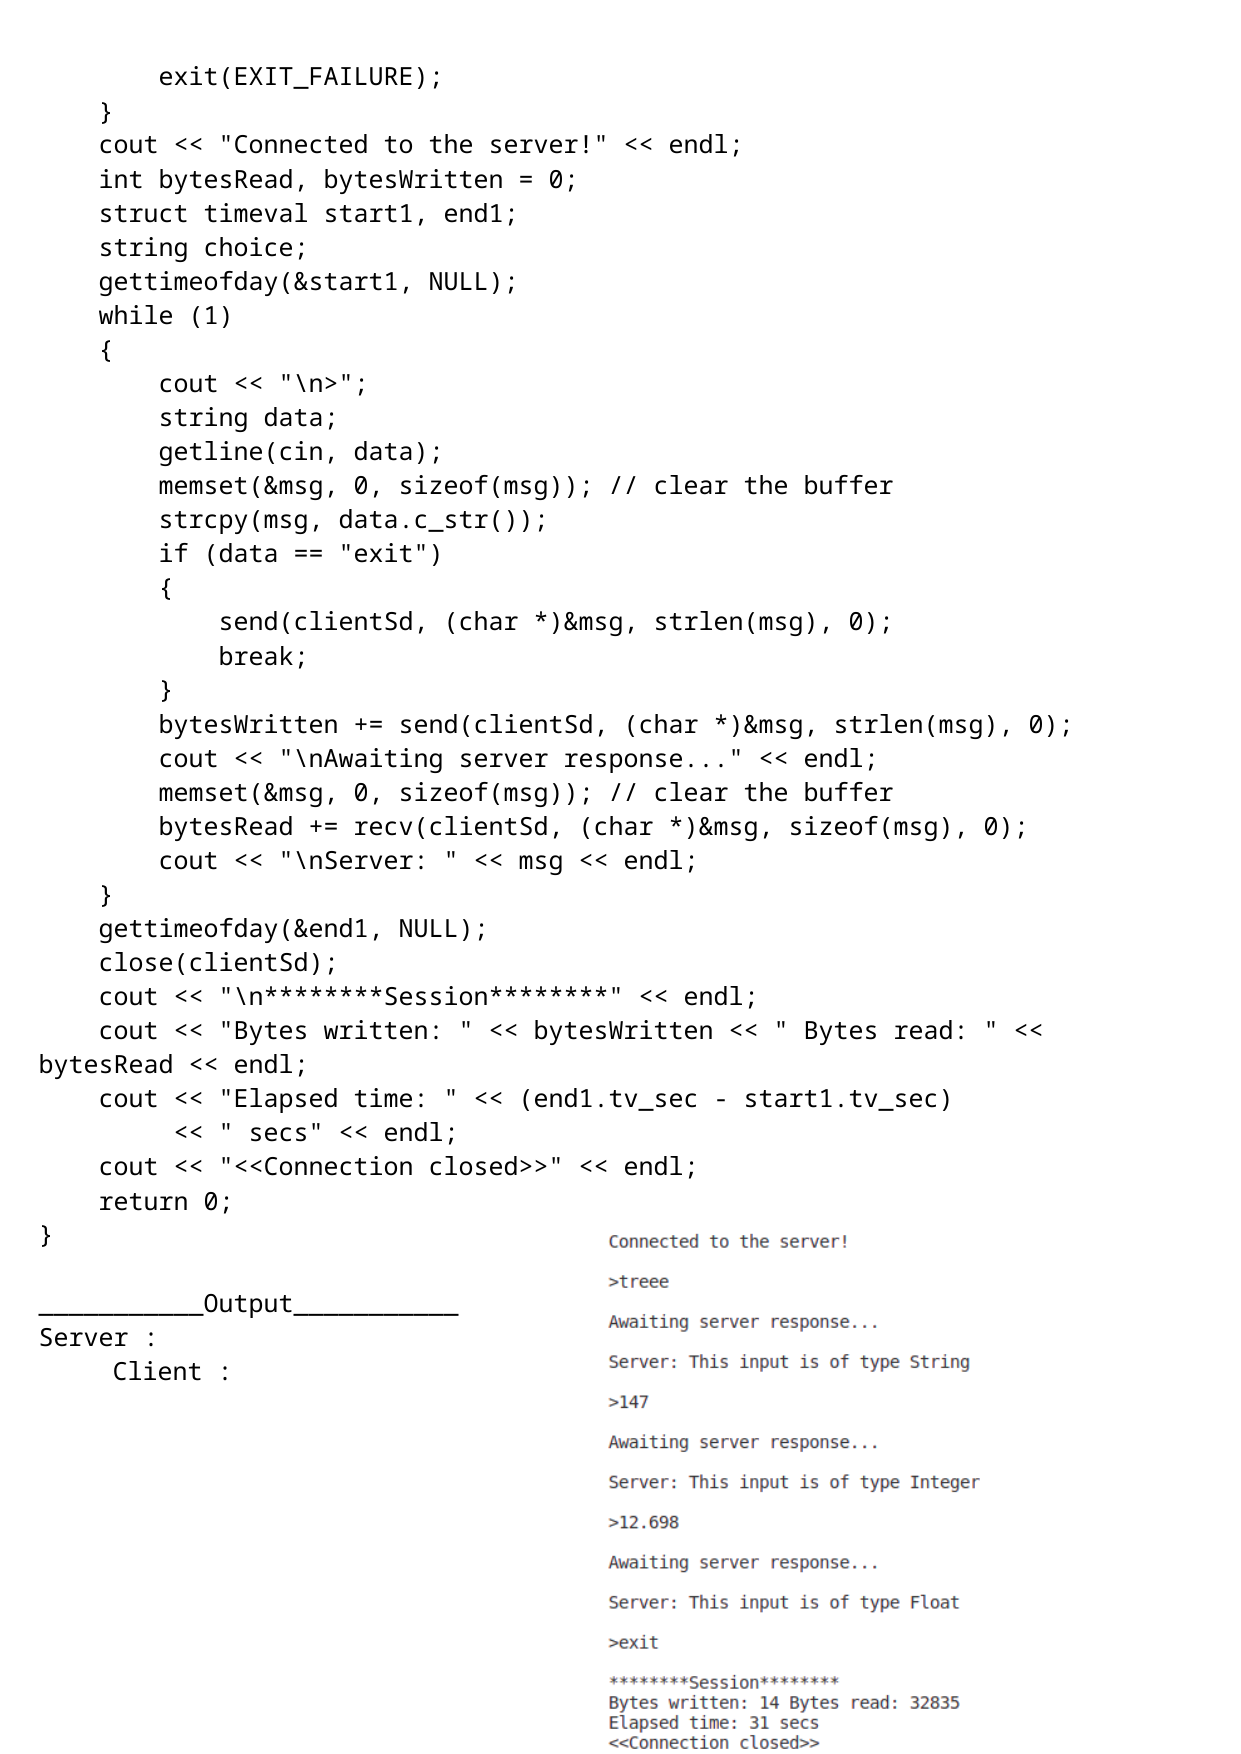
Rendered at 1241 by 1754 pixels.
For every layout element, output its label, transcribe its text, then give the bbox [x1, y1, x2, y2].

text getline(cin, data); [38, 434, 1185, 468]
text while (1) [38, 297, 1185, 332]
text gettimeofday(&end1, NULL); [38, 911, 1185, 945]
text struct timeval start1, end1; [38, 195, 1185, 229]
text { [38, 570, 1185, 604]
text Server : Client : [38, 1319, 586, 1387]
text int bytesRead, bytesWritten = 0; [38, 161, 1185, 195]
text } [38, 672, 1185, 706]
text close(clientSd); [38, 945, 1185, 979]
text string data; [38, 400, 1185, 434]
text [1000, 1319, 1185, 1387]
text if (data == "exit") [38, 536, 1185, 570]
text { [38, 332, 1185, 366]
text } [38, 877, 1185, 911]
text bytesWritten += send(clientSd, (char *)&msg, strlen(msg), 0); [38, 706, 1185, 740]
picture [586, 1229, 1000, 1754]
text cout << "Elapsed time: " << (end1.tv_sec - start1.tv_sec) [38, 1081, 1185, 1115]
text cout << "<<Connection closed>>" << endl; [38, 1149, 1185, 1183]
text return 0; [38, 1183, 1185, 1217]
text ___________Output___________ [38, 1285, 586, 1319]
text << " secs" << endl; [38, 1115, 1185, 1149]
text break; [38, 638, 1185, 672]
text memset(&msg, 0, sizeof(msg)); // clear the buffer [38, 774, 1185, 808]
text string choice; [38, 229, 1185, 263]
text } [38, 93, 1185, 127]
text send(clientSd, (char *)&msg, strlen(msg), 0); [38, 604, 1185, 638]
text strcpy(msg, data.c_str()); [38, 502, 1185, 536]
text memset(&msg, 0, sizeof(msg)); // clear the buffer [38, 468, 1185, 502]
text cout << "Bytes written: " << bytesWritten << " Bytes read: " << bytesRead << endl; [38, 1013, 1185, 1081]
text cout << "Connected to the server!" << endl; [38, 127, 1185, 161]
text cout << "\nServer: " << msg << endl; [38, 842, 1185, 877]
text bytesRead += recv(clientSd, (char *)&msg, sizeof(msg), 0); [38, 808, 1185, 842]
text } [38, 1217, 1185, 1251]
text cout << "\n********Session********" << endl; [38, 979, 1185, 1013]
text gettimeofday(&start1, NULL); [38, 263, 1185, 297]
text exit(EXIT_FAILURE); [38, 59, 1185, 93]
text [1000, 1285, 1185, 1319]
text cout << "\n>"; [38, 366, 1185, 400]
text cout << "\nAwaiting server response..." << endl; [38, 740, 1185, 774]
